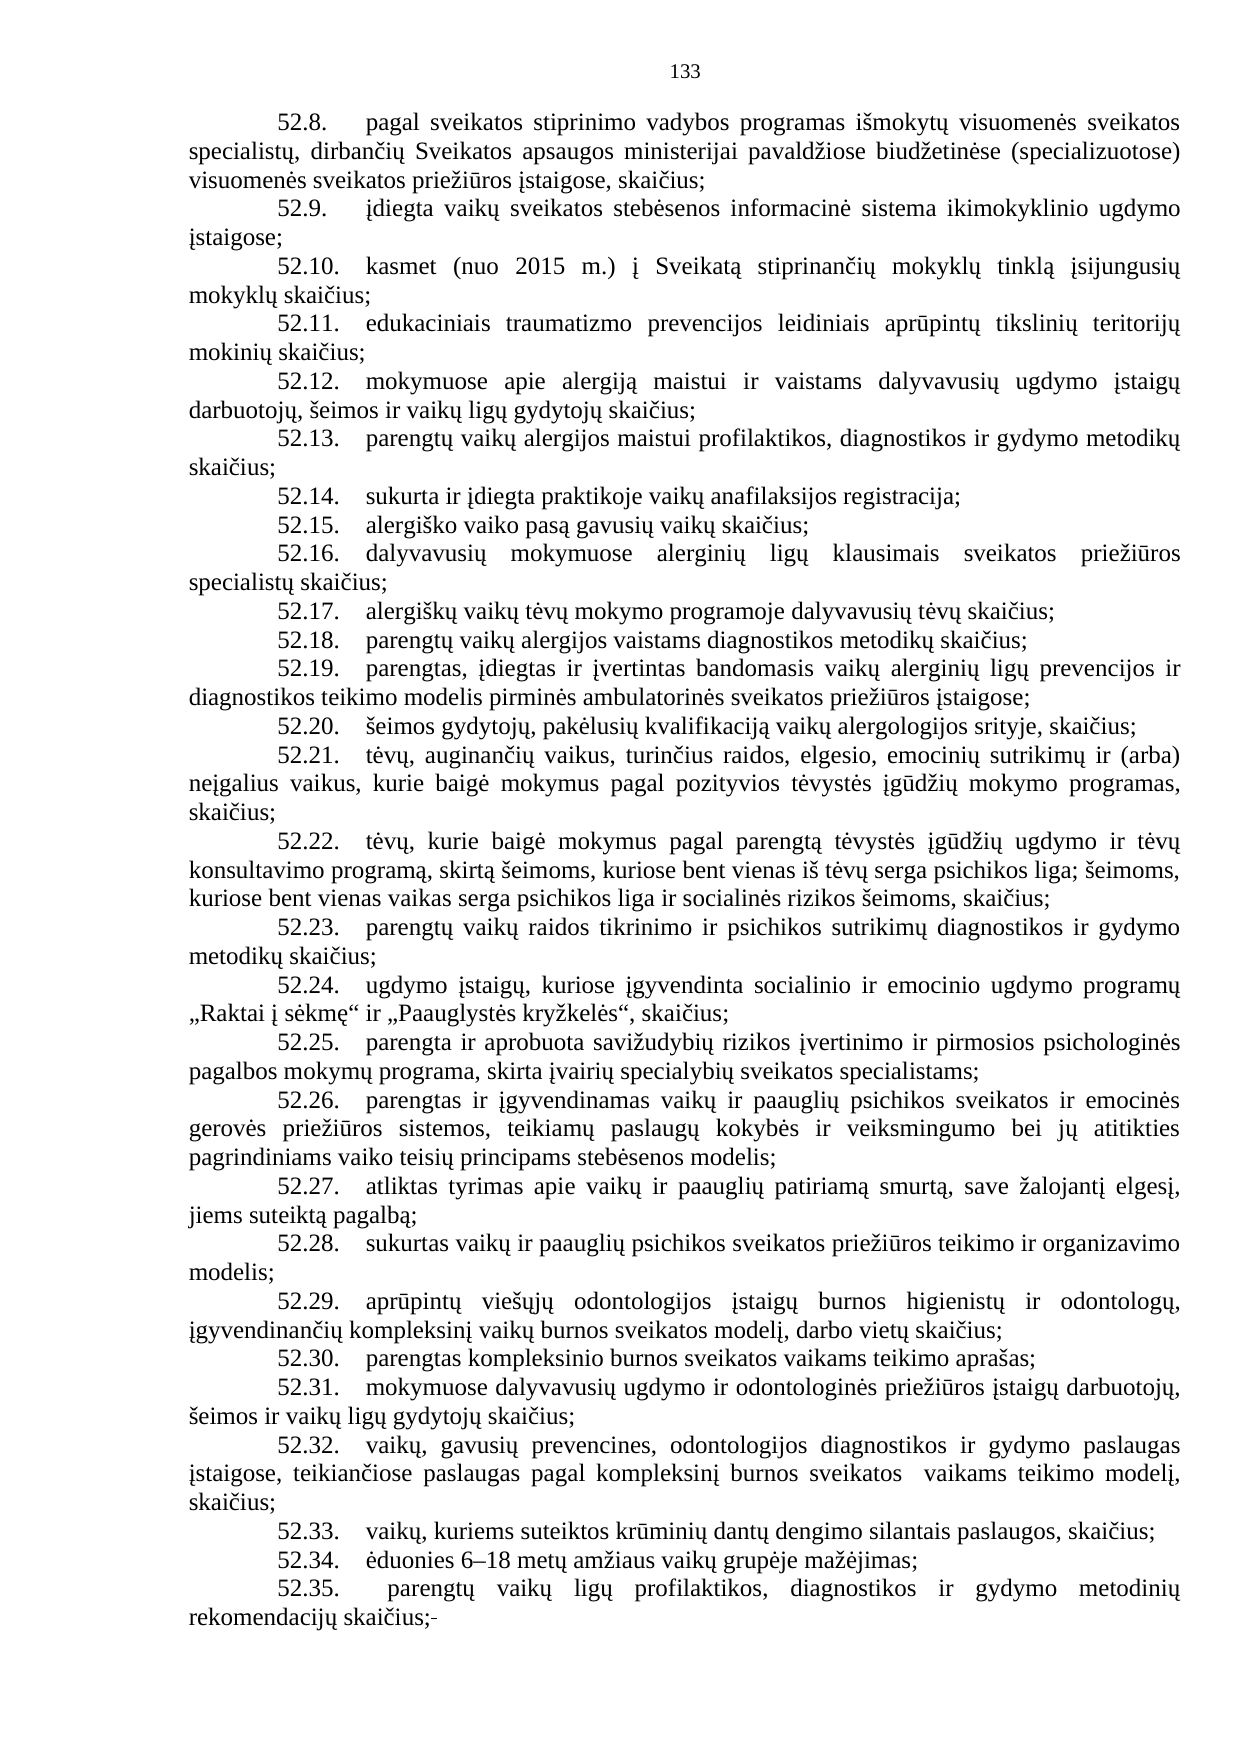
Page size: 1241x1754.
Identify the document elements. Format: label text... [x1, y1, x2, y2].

text 52.25. parengta ir aprobuota savižudybių rizikos įvertinimo ir pirmosios psichologinės pagalbos mokymų programa, skirta įvairių specialybių sveikatos specialistams; [188, 1027, 1181, 1085]
text 52.33. vaikų, kuriems suteiktos krūminių dantų dengimo silantais paslaugos, skaičius; [188, 1516, 1181, 1545]
text 52.16. dalyvavusių mokymuose alerginių ligų klausimais sveikatos priežiūros specialistų skaičius; [188, 538, 1181, 596]
text 52.24. ugdymo įstaigų, kuriose įgyvendinta socialinio ir emocinio ugdymo programų „Raktai į sėkmę“ ir „Paauglystės kryžkelės“, skaičius; [188, 970, 1181, 1027]
text 52.9. įdiegta vaikų sveikatos stebėsenos informacinė sistema ikimokyklinio ugdymo įstaigose; [188, 193, 1181, 251]
text 52.17. alergiškų vaikų tėvų mokymo programoje dalyvavusių tėvų skaičius; [188, 596, 1181, 625]
text 52.15. alergiško vaiko pasą gavusių vaikų skaičius; [188, 510, 1181, 538]
text 52.29. aprūpintų viešųjų odontologijos įstaigų burnos higienistų ir odontologų, įgyvendinančių kompleksinį vaikų burnos sveikatos modelį, darbo vietų skaičius; [188, 1286, 1181, 1343]
text 52.11. edukaciniais traumatizmo prevencijos leidiniais aprūpintų tikslinių teritorijų mokinių skaičius; [188, 308, 1181, 366]
text 52.19. parengtas, įdiegtas ir įvertintas bandomasis vaikų alerginių ligų prevencijos ir diagnostikos teikimo modelis pirminės ambulatorinės sveikatos priežiūros įstaigose; [188, 653, 1181, 711]
text 52.22. tėvų, kurie baigė mokymus pagal parengtą tėvystės įgūdžių ugdymo ir tėvų konsultavimo programą, skirtą šeimoms, kuriose bent vienas iš tėvų serga psichikos liga; šeimoms, kuriose bent vienas vaikas serga psichikos liga ir socialinės rizikos šeimoms, skaičius; [188, 826, 1181, 912]
text 52.32. vaikų, gavusių prevencines, odontologijos diagnostikos ir gydymo paslaugas įstaigose, teikiančiose paslaugas pagal kompleksinį burnos sveikatos vaikams teikimo modelį, skaičius; [188, 1430, 1181, 1516]
text 52.21. tėvų, auginančių vaikus, turinčius raidos, elgesio, emocinių sutrikimų ir (arba) neįgalius vaikus, kurie baigė mokymus pagal pozityvios tėvystės įgūdžių mokymo programas, skaičius; [188, 740, 1181, 826]
text 52.34. ėduonies 6–18 metų amžiaus vaikų grupėje mažėjimas; [188, 1545, 1181, 1573]
text 52.20. šeimos gydytojų, pakėlusių kvalifikaciją vaikų alergologijos srityje, skaičius; [188, 711, 1181, 740]
text 52.13. parengtų vaikų alergijos maistui profilaktikos, diagnostikos ir gydymo metodikų skaičius; [188, 423, 1181, 481]
text 52.23. parengtų vaikų raidos tikrinimo ir psichikos sutrikimų diagnostikos ir gydymo metodikų skaičius; [188, 912, 1181, 970]
text 52.30. parengtas kompleksinio burnos sveikatos vaikams teikimo aprašas; [188, 1343, 1181, 1372]
text 52.27. atliktas tyrimas apie vaikų ir paauglių patiriamą smurtą, save žalojantį elgesį, jiems suteiktą pagalbą; [188, 1171, 1181, 1228]
text 52.28. sukurtas vaikų ir paauglių psichikos sveikatos priežiūros teikimo ir organizavimo modelis; [188, 1228, 1181, 1286]
text 52.14. sukurta ir įdiegta praktikoje vaikų anafilaksijos registracija; [188, 481, 1181, 510]
text 52.8. pagal sveikatos stiprinimo vadybos programas išmokytų visuomenės sveikatos specialistų, dirbančių Sveikatos apsaugos ministerijai pavaldžiose biudžetinėse (specializuotose) visuomenės sveikatos priežiūros įstaigose, skaičius; [188, 107, 1181, 193]
text 52.18. parengtų vaikų alergijos vaistams diagnostikos metodikų skaičius; [188, 625, 1181, 653]
text 52.26. parengtas ir įgyvendinamas vaikų ir paauglių psichikos sveikatos ir emocinės gerovės priežiūros sistemos, teikiamų paslaugų kokybės ir veiksmingumo bei jų atitikties pagrindiniams vaiko teisių principams stebėsenos modelis; [188, 1085, 1181, 1171]
text 52.10. kasmet (nuo 2015 m.) į Sveikatą stiprinančių mokyklų tinklą įsijungusių mokyklų skaičius; [188, 251, 1181, 308]
text 52.31. mokymuose dalyvavusių ugdymo ir odontologinės priežiūros įstaigų darbuotojų, šeimos ir vaikų ligų gydytojų skaičius; [188, 1372, 1181, 1430]
text 52.35. parengtų vaikų ligų profilaktikos, diagnostikos ir gydymo metodinių rekomendacijų skaičius; [188, 1573, 1181, 1631]
text 52.12. mokymuose apie alergiją maistui ir vaistams dalyvavusių ugdymo įstaigų darbuotojų, šeimos ir vaikų ligų gydytojų skaičius; [188, 366, 1181, 423]
